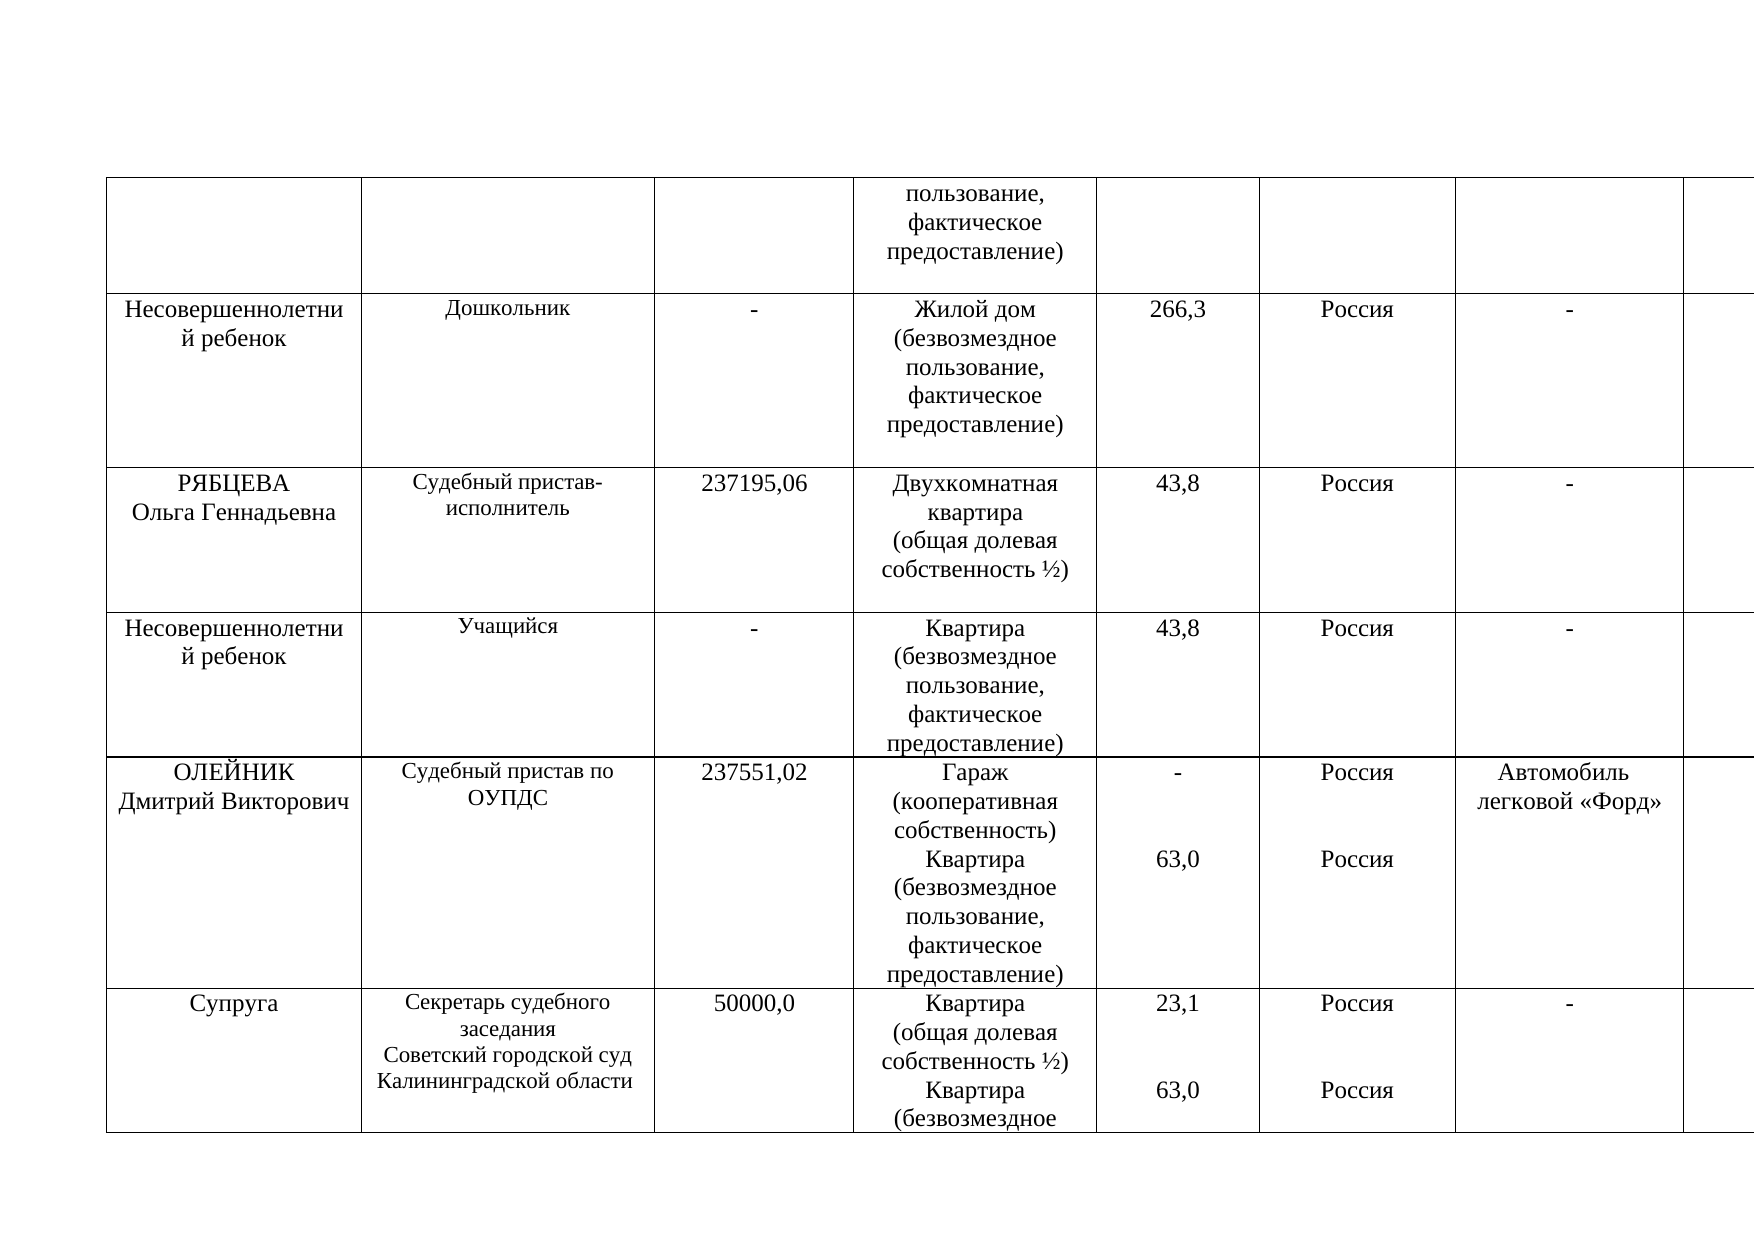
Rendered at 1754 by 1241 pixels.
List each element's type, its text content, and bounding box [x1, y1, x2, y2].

table_cell [1097, 178, 1259, 293]
table_cell 43,8 [1097, 468, 1259, 612]
table_cell Автомобиль легковой «Форд» [1456, 758, 1683, 987]
table_cell [1684, 613, 1754, 756]
table_cell 43,8 [1097, 613, 1259, 756]
table_cell - [1456, 613, 1683, 756]
table_cell [362, 178, 654, 293]
table_cell [1684, 989, 1754, 1132]
table_cell [1684, 468, 1754, 612]
table_cell Супруга [107, 989, 361, 1132]
table_cell - [1456, 178, 1683, 293]
table_cell [1684, 294, 1754, 467]
table_cell - [1456, 294, 1683, 467]
table_cell [655, 178, 853, 293]
table_cell [1684, 178, 1754, 293]
table_cell [1260, 178, 1455, 293]
table_cell - [1456, 989, 1683, 1132]
table_cell РЯБЦЕВА Ольга Геннадьевна [107, 468, 361, 612]
table_cell - [1456, 468, 1683, 612]
table_cell Судебный пристав-исполнитель [362, 468, 654, 612]
table_cell - 63,0 [1097, 758, 1259, 987]
table_cell 23,1 63,0 [1097, 989, 1259, 1132]
table_cell Гараж (кооперативная собственность) Квартира (безвозмездное пользование, фактическое предоставление) [854, 758, 1096, 987]
table_cell Дошкольник [362, 294, 654, 467]
table_cell Учащийся [362, 613, 654, 756]
table_cell [107, 178, 361, 293]
table_cell [1684, 758, 1754, 987]
table_cell Несовершеннолетний ребенок [107, 294, 361, 467]
table_cell ОЛЕЙНИК Дмитрий Викторович [107, 758, 361, 987]
table_cell Несовершеннолетний ребенок [107, 613, 361, 756]
table_cell Жилой дом (безвозмездное пользование, фактическое предоставление) [854, 294, 1096, 467]
table_cell Квартира (общая долевая собственность ½) Квартира (безвозмездное [854, 989, 1096, 1132]
table_cell Судебный пристав по ОУПДС [362, 758, 654, 987]
table_cell Россия [1260, 468, 1455, 612]
table_cell Двухкомнатная квартира (общая долевая собственность ½) [854, 468, 1096, 612]
table_cell 237551,02 [655, 758, 853, 987]
table_cell Квартира (безвозмездное пользование, фактическое предоставление) [854, 613, 1096, 756]
table_cell 266,3 [1097, 294, 1259, 467]
table_cell Россия Россия [1260, 758, 1455, 987]
table_cell - [655, 613, 853, 756]
table_cell 50000,0 [655, 989, 853, 1132]
table_cell пользование, фактическое предоставление) [854, 178, 1096, 293]
table_cell 237195,06 [655, 468, 853, 612]
table_cell Секретарь судебного заседания Советский городской суд Калининградской области [362, 989, 654, 1132]
table_cell Россия [1260, 294, 1455, 467]
table_cell - [655, 294, 853, 467]
table_cell Россия Россия [1260, 989, 1455, 1132]
table_cell Россия [1260, 613, 1455, 756]
